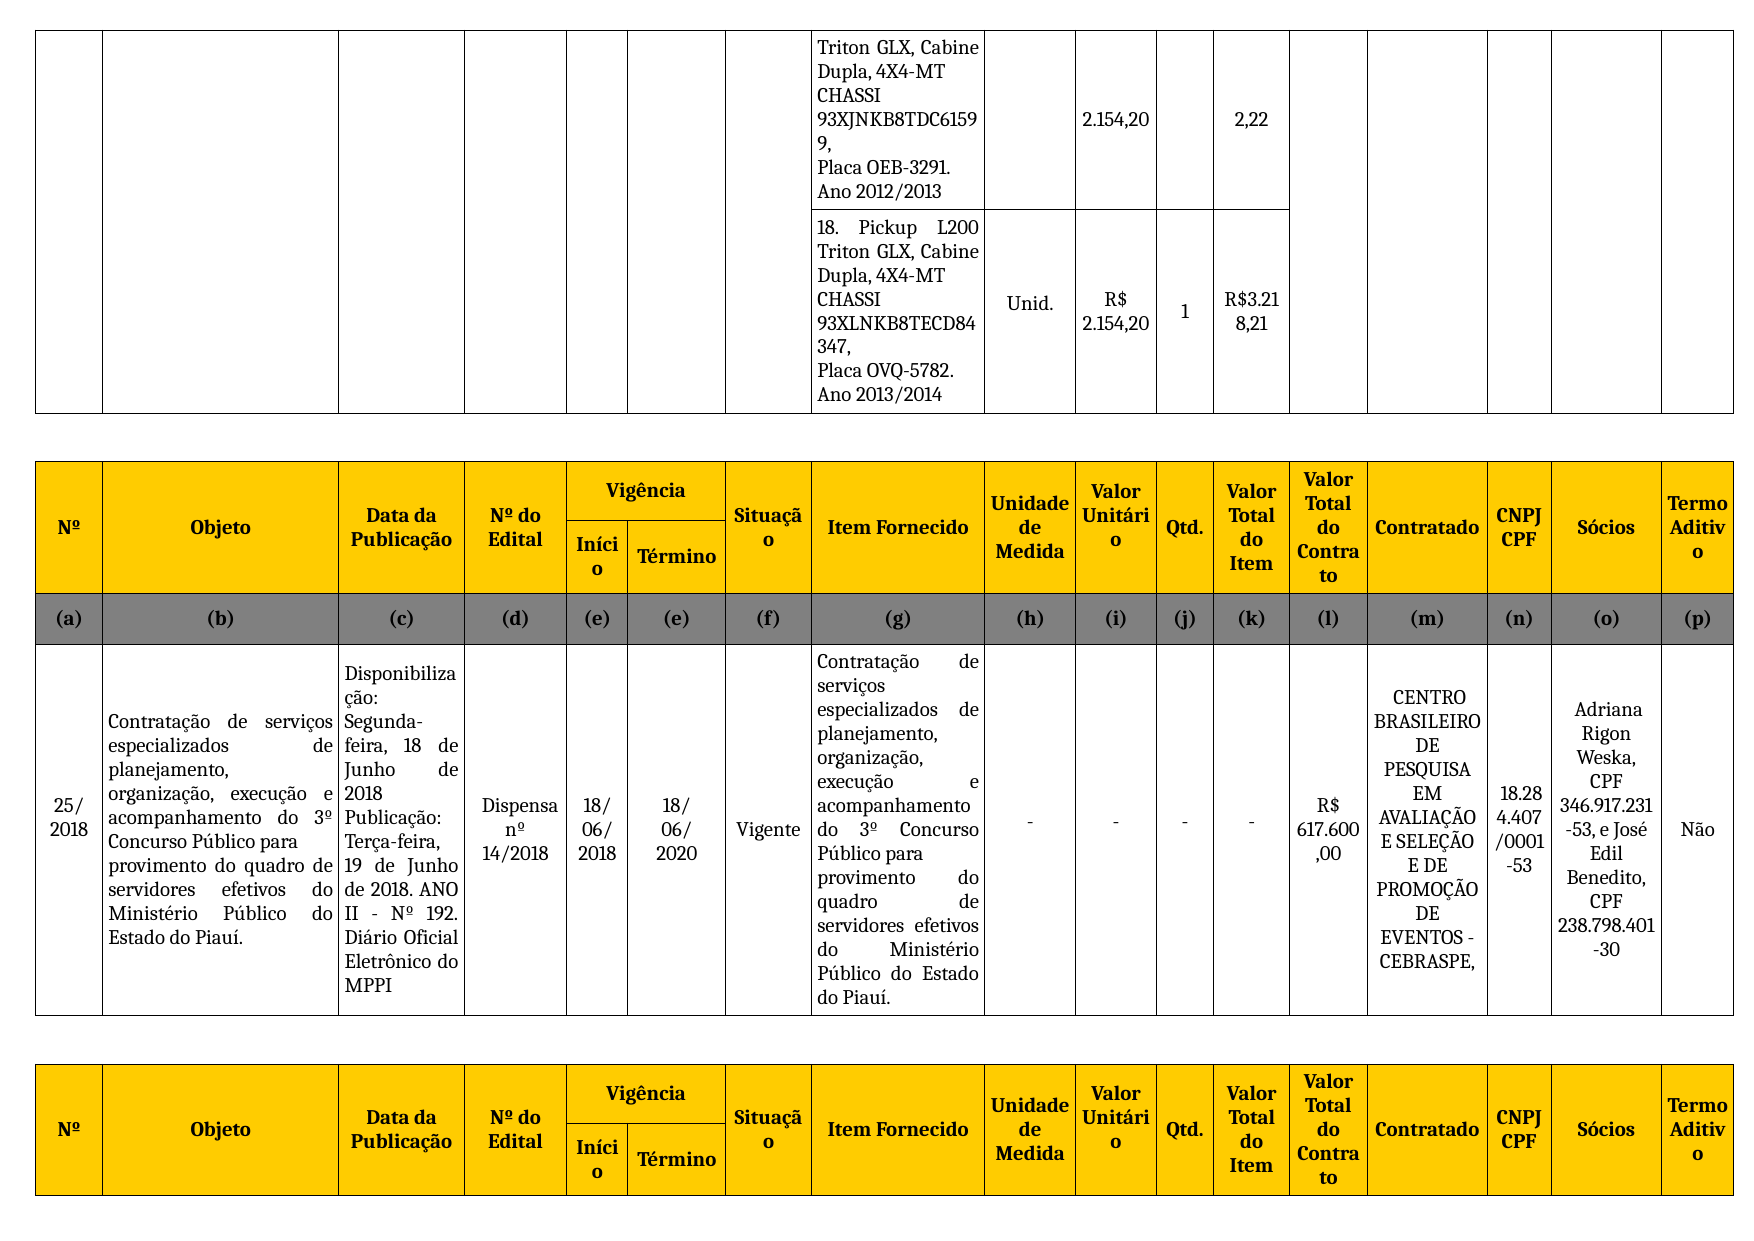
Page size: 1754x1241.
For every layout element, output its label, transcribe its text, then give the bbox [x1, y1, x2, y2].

table_header Vigência [567, 462, 725, 520]
table_header Situação [726, 1065, 811, 1195]
table_cell [1368, 31, 1487, 413]
table_cell - [1157, 645, 1213, 1015]
table_cell 1 [1157, 210, 1213, 413]
table_cell R$ 2.154,20 [1076, 210, 1156, 413]
table_cell Vigente [726, 645, 811, 1015]
table_cell R$3.218,21 [1214, 210, 1289, 413]
table_cell [1157, 31, 1213, 209]
table_cell (g) [812, 594, 984, 644]
table_header Contratado [1368, 462, 1487, 593]
table_cell Término [628, 1124, 725, 1195]
table_header Sócios [1552, 1065, 1661, 1195]
table_header Item Fornecido [812, 1065, 984, 1195]
table_cell Dispensa nº 14/2018 [465, 645, 566, 1015]
table_cell [36, 31, 102, 413]
table_cell Contratação de serviços especializados de planejamento, organização, execução e acompanhamento do 3º Concurso Público para provimento do quadro de servidores efetivos do Ministério Público do Estado do Piauí. [812, 645, 984, 1015]
table_cell 18/ 06/ 2018 [567, 645, 627, 1015]
table_cell Início [567, 1124, 627, 1195]
table_header Vigência [567, 1065, 725, 1123]
table_header Nº [36, 1065, 102, 1195]
table_cell (d) [465, 594, 566, 644]
table_cell (p) [1662, 594, 1733, 644]
table_cell (l) [1290, 594, 1367, 644]
table_header Valor Total do Contrato [1290, 1065, 1367, 1195]
table_cell Início [567, 521, 627, 593]
table_cell CENTRO BRASILEIRO DE PESQUISA EM AVALIAÇÃO E SELEÇÃO E DE PROMOÇÃO DE EVENTOS - CEBRASPE, [1368, 645, 1487, 1015]
table_cell [1552, 31, 1661, 413]
table_cell [628, 31, 725, 413]
table_cell (a) [36, 594, 102, 644]
table_header Qtd. [1157, 462, 1213, 593]
table_cell 18. Pickup L200 Triton GLX, Cabine Dupla, 4X4-MT CHASSI 93XLNKB8TECD84347, Placa OVQ-5782. Ano 2013/2014 [812, 210, 984, 413]
table_cell Triton GLX, Cabine Dupla, 4X4-MT CHASSI 93XJNKB8TDC61599, Placa OEB-3291. Ano 2012/2013 [812, 31, 984, 209]
table_header Data da Publicação [339, 462, 464, 593]
table_header Contratado [1368, 1065, 1487, 1195]
table_header Termo Aditivo [1662, 462, 1733, 593]
table_header Valor Total do Contrato [1290, 462, 1367, 593]
table_cell Disponibilização: Segunda-feira, 18 de Junho de 2018 Publicação: Terça-feira, 19 de Junho de 2018. ANO II - Nº 192. Diário Oficial Eletrônico do MPPI [339, 645, 464, 1015]
table_header Item Fornecido [812, 462, 984, 593]
table_cell [567, 31, 627, 413]
table_cell [465, 31, 566, 413]
table_header Situação [726, 462, 811, 593]
table_cell [1290, 31, 1367, 413]
table_header CNPJ CPF [1488, 462, 1551, 593]
table_cell Adriana Rigon Weska, CPF 346.917.231-53, e José Edil Benedito, CPF 238.798.401-30 [1552, 645, 1661, 1015]
table_header Qtd. [1157, 1065, 1213, 1195]
table_cell (n) [1488, 594, 1551, 644]
table_cell (k) [1214, 594, 1289, 644]
table_header Nº do Edital [465, 1065, 566, 1195]
table_cell [1662, 31, 1733, 413]
table_cell [103, 31, 338, 413]
table_header Data da Publicação [339, 1065, 464, 1195]
table_header Termo Aditivo [1662, 1065, 1733, 1195]
table_cell (h) [985, 594, 1075, 644]
table_header Unidade de Medida [985, 1065, 1075, 1195]
table_cell - [985, 645, 1075, 1015]
table_cell 2.154,20 [1076, 31, 1156, 209]
table_cell 18/ 06/ 2020 [628, 645, 725, 1015]
table_header Valor Total do Item [1214, 462, 1289, 593]
table_cell 25/ 2018 [36, 645, 102, 1015]
table_cell Unid. [985, 210, 1075, 413]
table_header Objeto [103, 1065, 338, 1195]
table_header Valor Unitário [1076, 1065, 1156, 1195]
table_cell [339, 31, 464, 413]
table_header Nº do Edital [465, 462, 566, 593]
table_cell (e) [628, 594, 725, 644]
table_cell 18.284.407/0001-53 [1488, 645, 1551, 1015]
table_header Valor Total do Item [1214, 1065, 1289, 1195]
table_cell 2,22 [1214, 31, 1289, 209]
table_cell [1488, 31, 1551, 413]
table_cell (b) [103, 594, 338, 644]
table_cell Não [1662, 645, 1733, 1015]
table_cell [985, 31, 1075, 209]
table_cell - [1214, 645, 1289, 1015]
table_header Objeto [103, 462, 338, 593]
table_cell (i) [1076, 594, 1156, 644]
table_cell (e) [567, 594, 627, 644]
table_cell (o) [1552, 594, 1661, 644]
table_cell - [1076, 645, 1156, 1015]
table_header CNPJ CPF [1488, 1065, 1551, 1195]
table_cell (m) [1368, 594, 1487, 644]
table_cell Término [628, 521, 725, 593]
table_header Nº [36, 462, 102, 593]
table_cell Contratação de serviços especializados de planejamento, organização, execução e acompanhamento do 3º Concurso Público para provimento do quadro de servidores efetivos do Ministério Público do Estado do Piauí. [103, 645, 338, 1015]
table_cell (c) [339, 594, 464, 644]
table_header Sócios [1552, 462, 1661, 593]
table_header Valor Unitário [1076, 462, 1156, 593]
table_header Unidade de Medida [985, 462, 1075, 593]
table_cell (f) [726, 594, 811, 644]
table_cell [726, 31, 811, 413]
table_cell R$ 617.600,00 [1290, 645, 1367, 1015]
table_cell (j) [1157, 594, 1213, 644]
